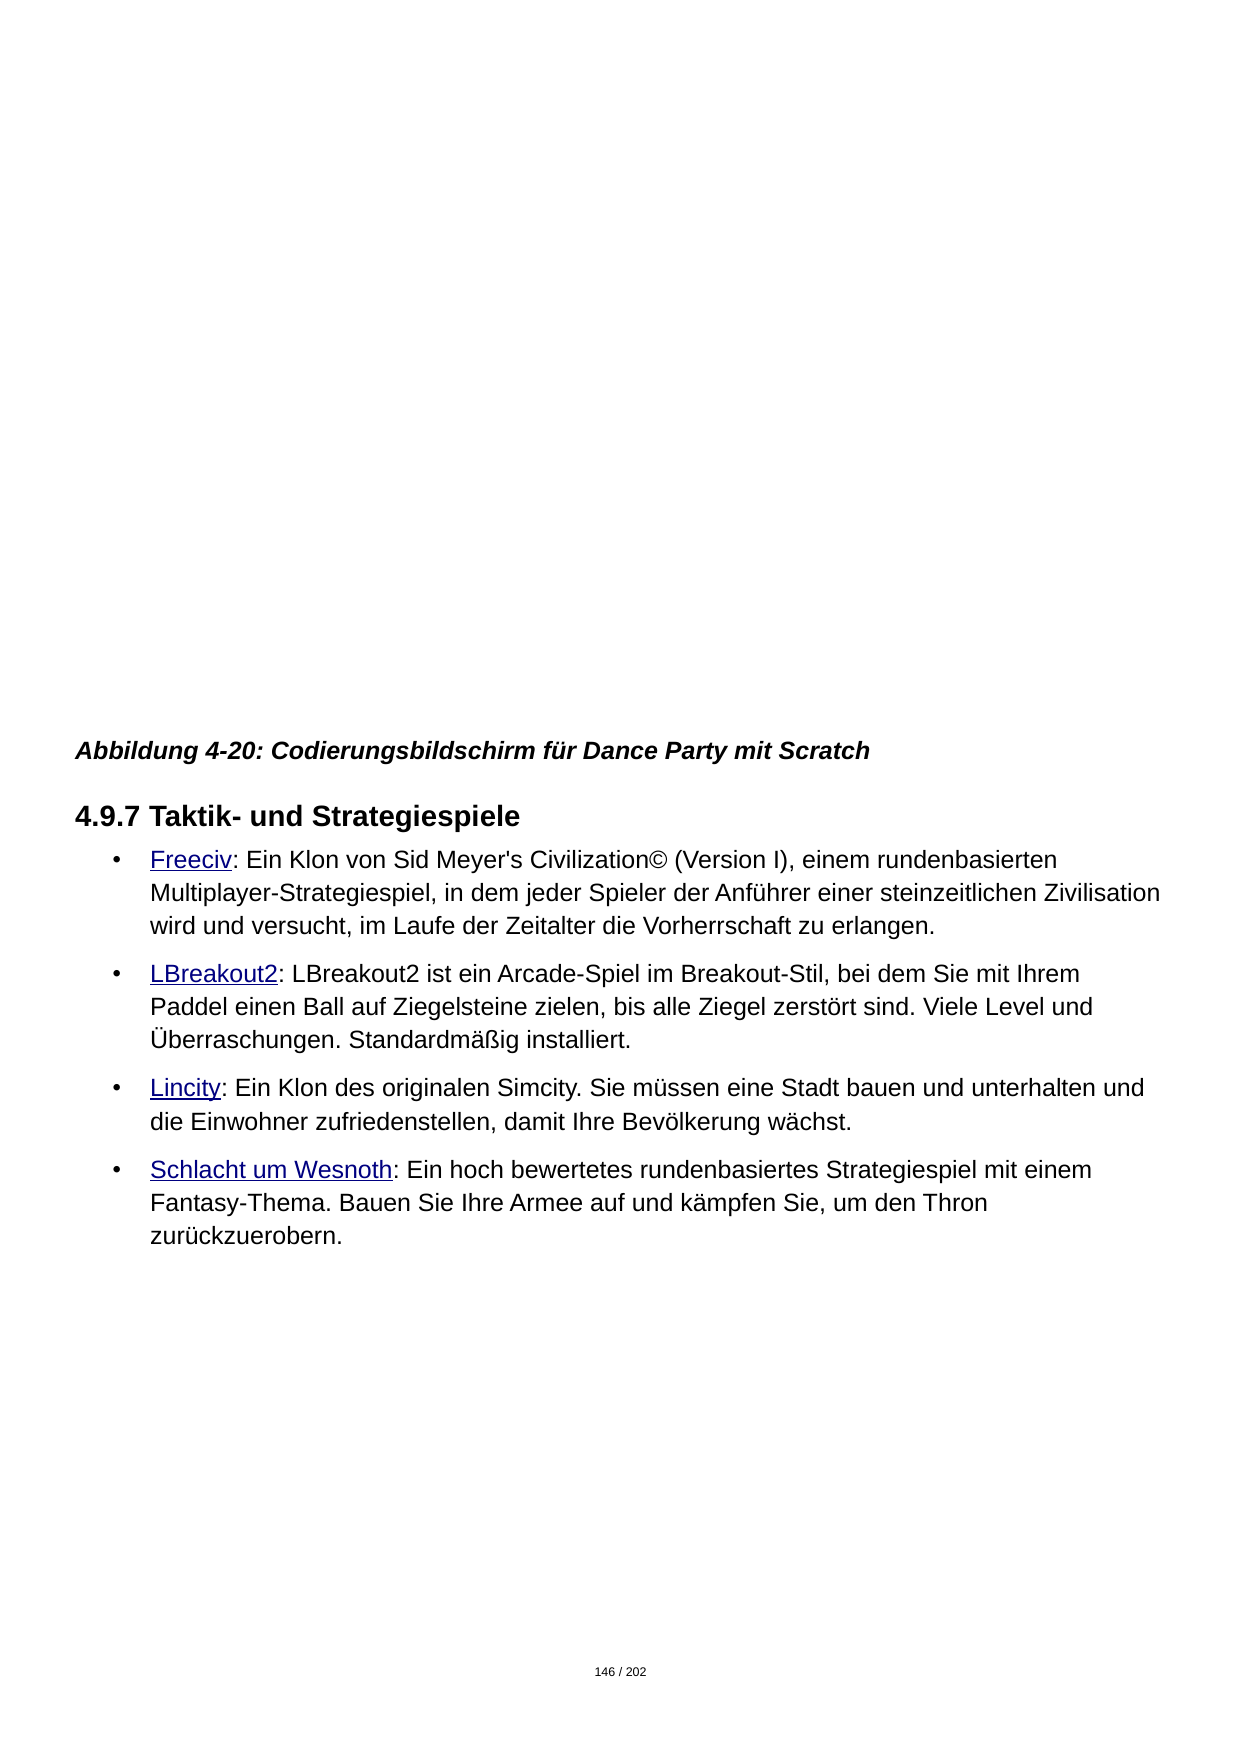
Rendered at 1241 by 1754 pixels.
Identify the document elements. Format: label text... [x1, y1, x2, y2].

list Schlacht um Wesnoth: Ein hoch bewertetes rundenbasiertes Strategiespiel mit einem Fantasy-Thema. Bauen Sie Ihre Armee auf und kämpfen Sie, um den Thron zurückzuerobern. [112, 1154, 1166, 1249]
subtitle Taktik- und Strategiespiele [75, 799, 1166, 833]
list Lincity: Ein Klon des originalen Simcity. Sie müssen eine Stadt bauen und unterhalten und die Einwohner zufriedenstellen, damit Ihre Bevölkerung wächst. [112, 1073, 1166, 1135]
list Freeciv: Ein Klon von Sid Meyer's Civilization© (Version I), einem rundenbasierten Multiplayer-Strategiespiel, in dem jeder Spieler der Anführer einer steinzeitlichen Zivilisation wird und versucht, im Laufe der Zeitalter die Vorherrschaft zu erlangen. [112, 845, 1166, 940]
text Abbildung 4-20: Codierungsbildschirm für Dance Party mit Scratch [75, 75, 1166, 765]
list LBreakout2: LBreakout2 ist ein Arcade-Spiel im Breakout-Stil, bei dem Sie mit Ihrem Paddel einen Ball auf Ziegelsteine zielen, bis alle Ziegel zerstört sind. Viele Level und Überraschungen. Standardmäßig installiert. [112, 959, 1166, 1054]
